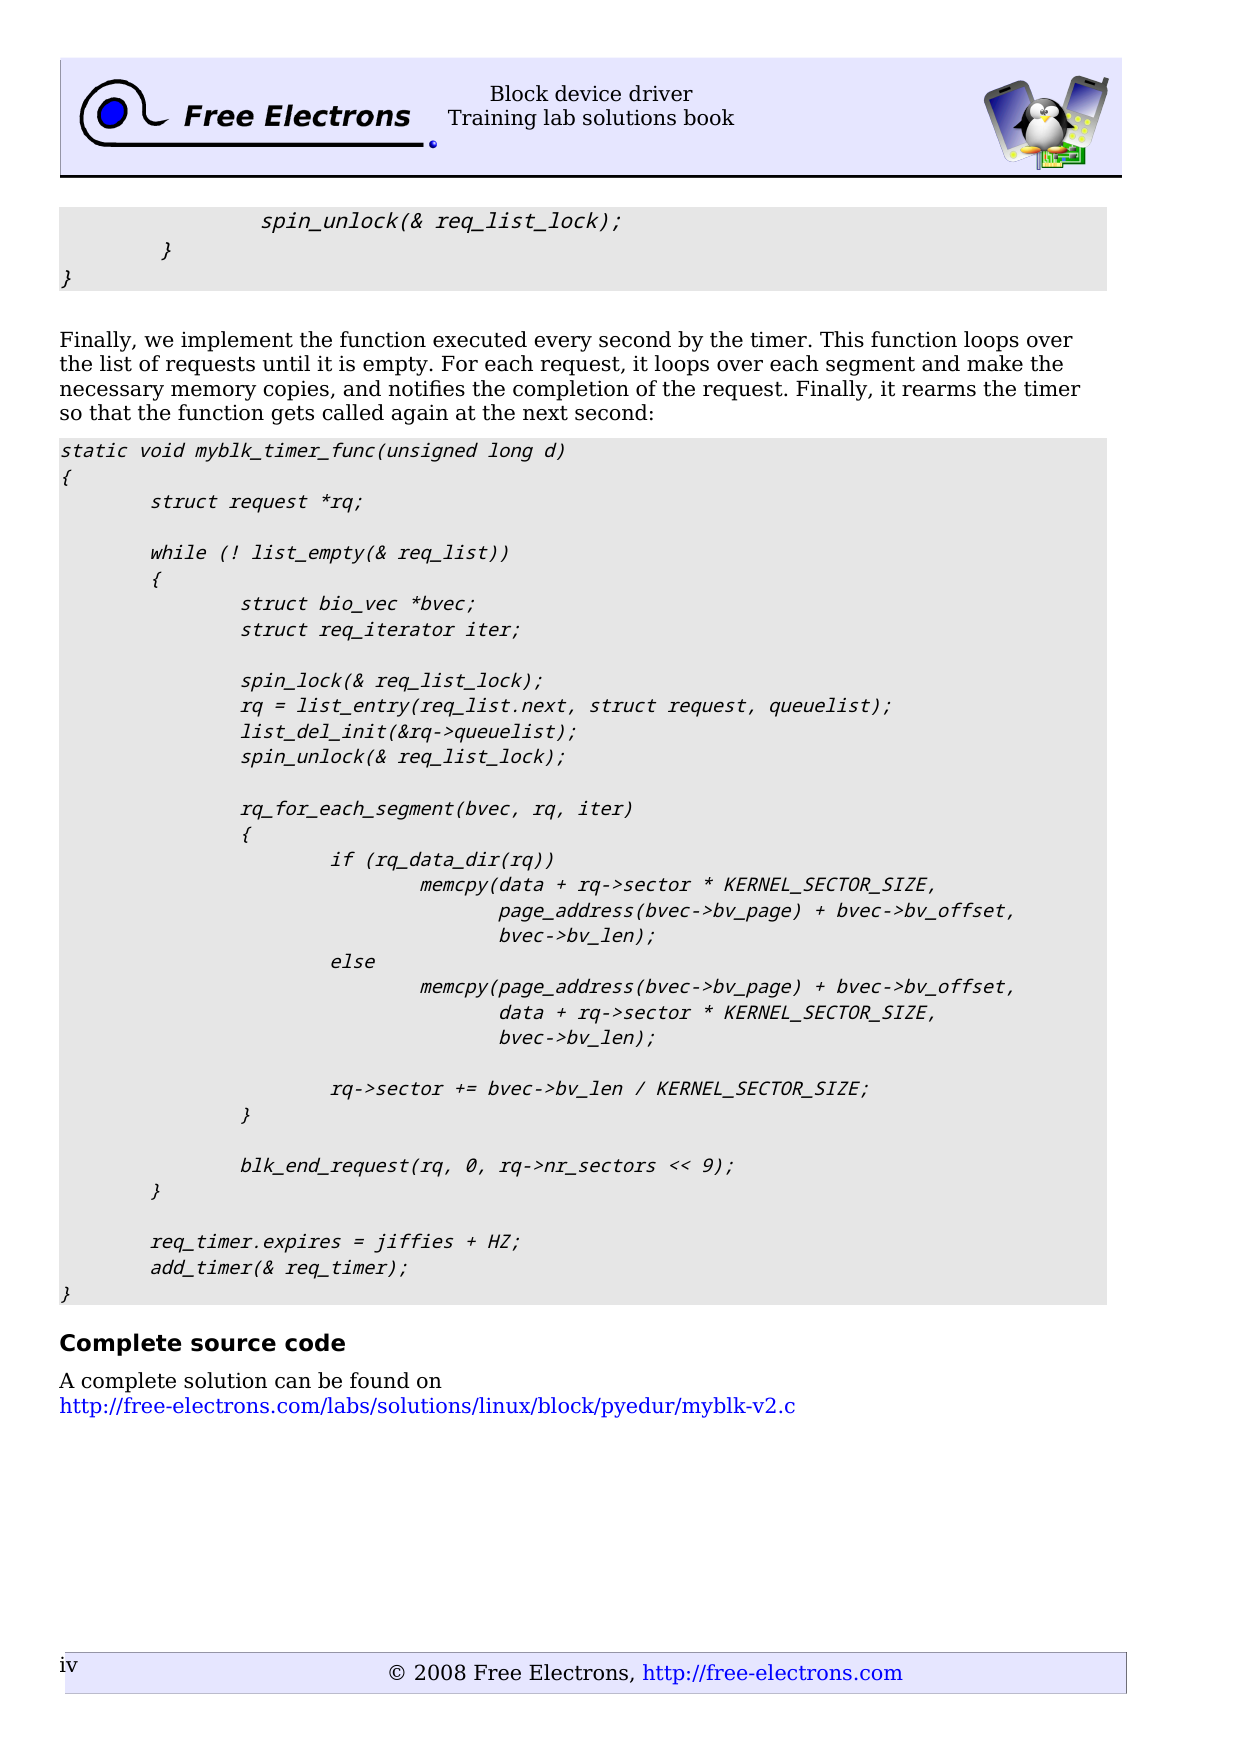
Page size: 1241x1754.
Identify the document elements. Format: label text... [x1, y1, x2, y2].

text { [59, 565, 1107, 591]
text memcpy(data + rq->sector * KERNEL_SECTOR_SIZE, [59, 872, 1107, 897]
text else [59, 948, 1107, 974]
text req_timer.expires = jiffies + HZ; [59, 1229, 1107, 1254]
text rq->sector += bvec->bv_len / KERNEL_SECTOR_SIZE; [59, 1076, 1107, 1101]
text } [59, 1280, 1107, 1305]
text data + rq->sector * KERNEL_SECTOR_SIZE, [59, 999, 1107, 1025]
picture [977, 64, 1115, 178]
text A complete solution can be found on http://free-electrons.com/labs/solutions/linux/block/pyedur/myblk-v2.c [59, 1370, 1107, 1418]
text spin_unlock(& req_list_lock); [59, 744, 1107, 769]
text rq_for_each_segment(bvec, rq, iter) [59, 795, 1107, 821]
subtitle Complete source code [59, 1330, 1122, 1357]
text blk_end_request(rq, 0, rq->nr_sectors << 9); [59, 1152, 1107, 1178]
text memcpy(page_address(bvec->bv_page) + bvec->bv_offset, [59, 974, 1107, 999]
text { [59, 463, 1107, 489]
text add_timer(& req_timer); [59, 1254, 1107, 1280]
text } [59, 263, 1107, 291]
picture [74, 71, 440, 154]
text } [59, 1101, 1107, 1127]
text list_del_init(&rq->queuelist); [59, 718, 1107, 744]
text while (! list_empty(& req_list)) [59, 540, 1107, 565]
text if (rq_data_dir(rq)) [59, 846, 1107, 872]
text spin_lock(& req_list_lock); [59, 667, 1107, 693]
text struct req_iterator iter; [59, 616, 1107, 642]
text { [59, 821, 1107, 846]
text struct request *rq; [59, 489, 1107, 514]
text } [59, 235, 1107, 263]
text page_address(bvec->bv_page) + bvec->bv_offset, [59, 897, 1107, 923]
text struct bio_vec *bvec; [59, 591, 1107, 616]
text Finally, we implement the function executed every second by the timer. This function loops over the list of requests until it is empty. For each request, it loops over each segment and make the necessary memory copies, and notifies the completion of the request. Finally, it rearms the timer so that the function gets called again at the next second: [59, 328, 1107, 425]
text static void myblk_timer_func(unsigned long d) [59, 438, 1107, 463]
text } [59, 1178, 1107, 1203]
text rq = list_entry(req_list.next, struct request, queuelist); [59, 693, 1107, 718]
text bvec->bv_len); [59, 923, 1107, 948]
text spin_unlock(& req_list_lock); [59, 207, 1107, 235]
text bvec->bv_len); [59, 1025, 1107, 1050]
